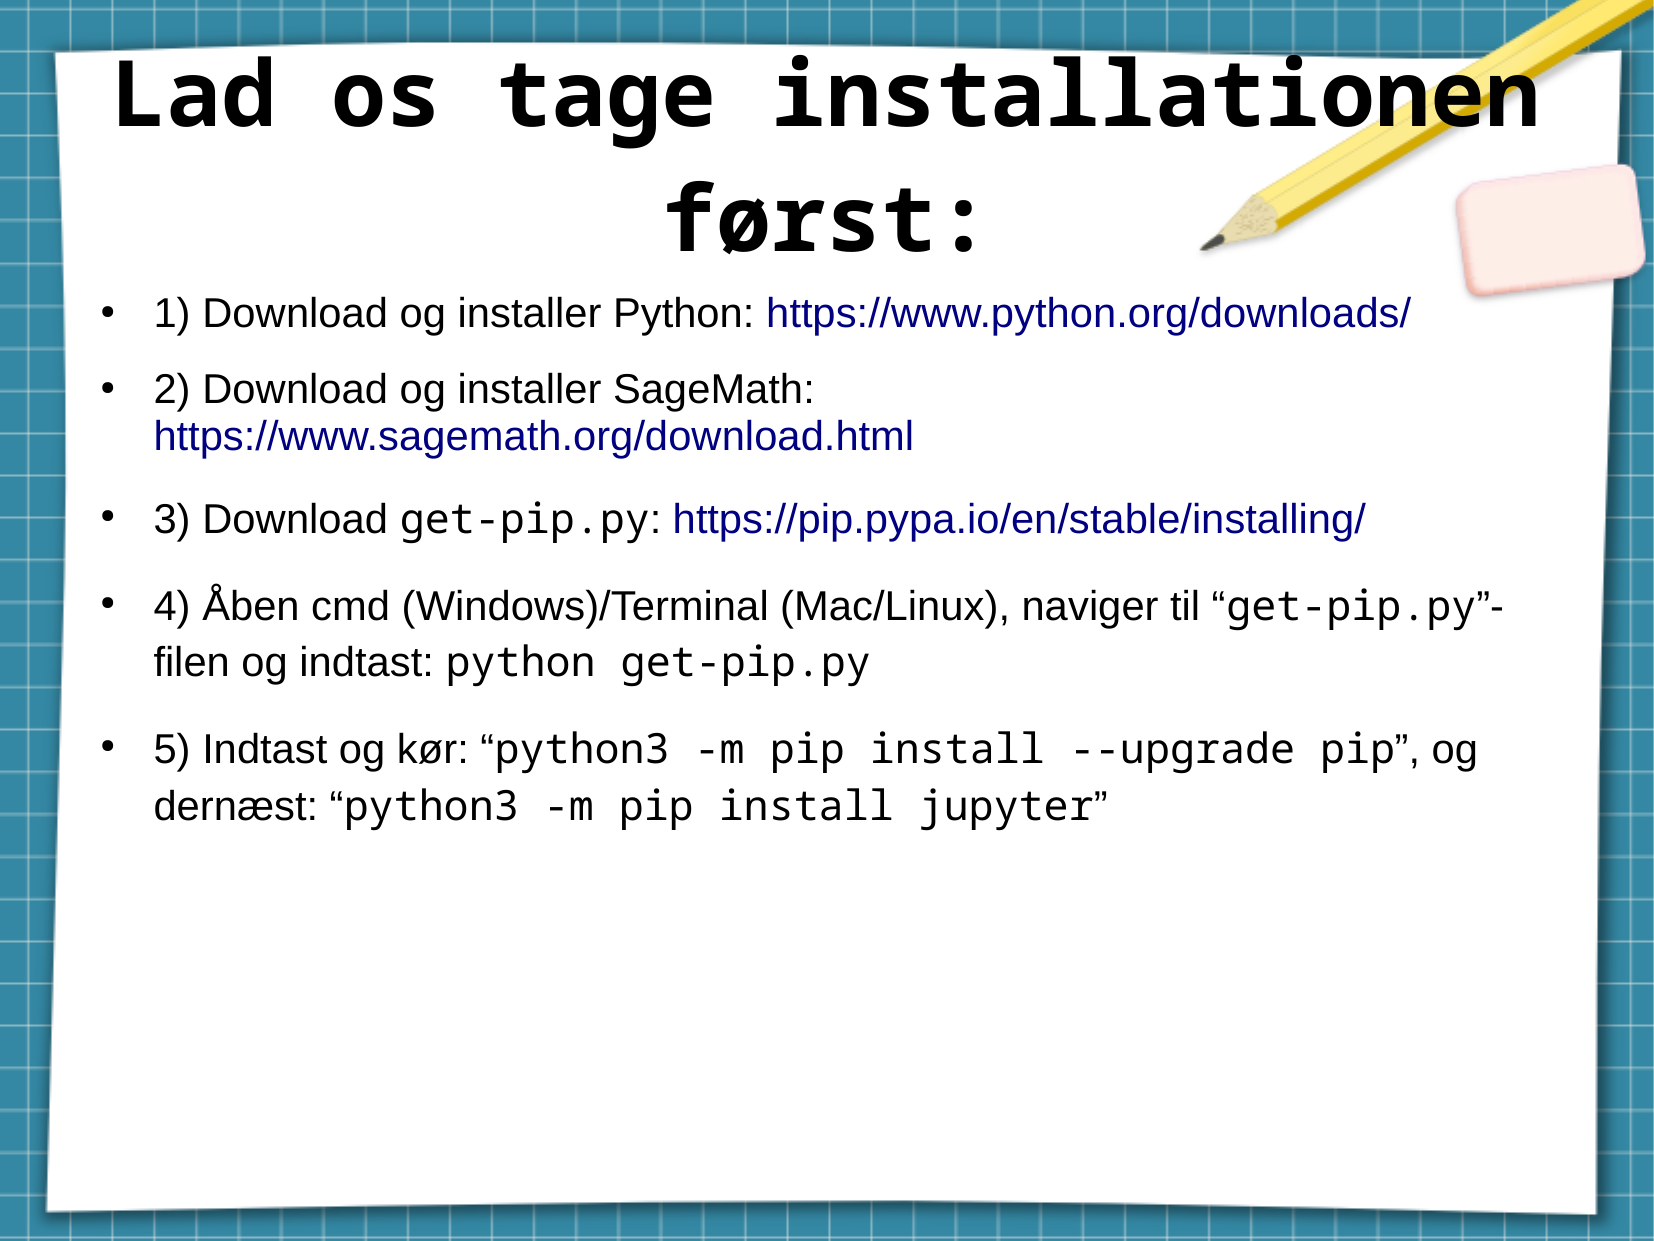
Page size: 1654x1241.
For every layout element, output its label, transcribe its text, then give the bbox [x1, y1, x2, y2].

list 1) Download og installer Python: https://www.python.org/downloads/ 2) Download og installer SageMath: https://www.sagemath.org/download.html 3) Download get-pip.py: https://pip.pypa.io/en/stable/installing/ 4) Åben cmd (Windows)/Terminal (Mac/Linux), naviger til “get-pip.py”-filen og indtast: python get-pip.py 5) Indtast og kør: “python3 -m pip install --upgrade pip”, og dernæst: “python3 -m pip install jupyter” [82, 290, 1571, 1010]
title Lad os tage installationen først: [82, 37, 1571, 269]
picture [0, 0, 1654, 1241]
